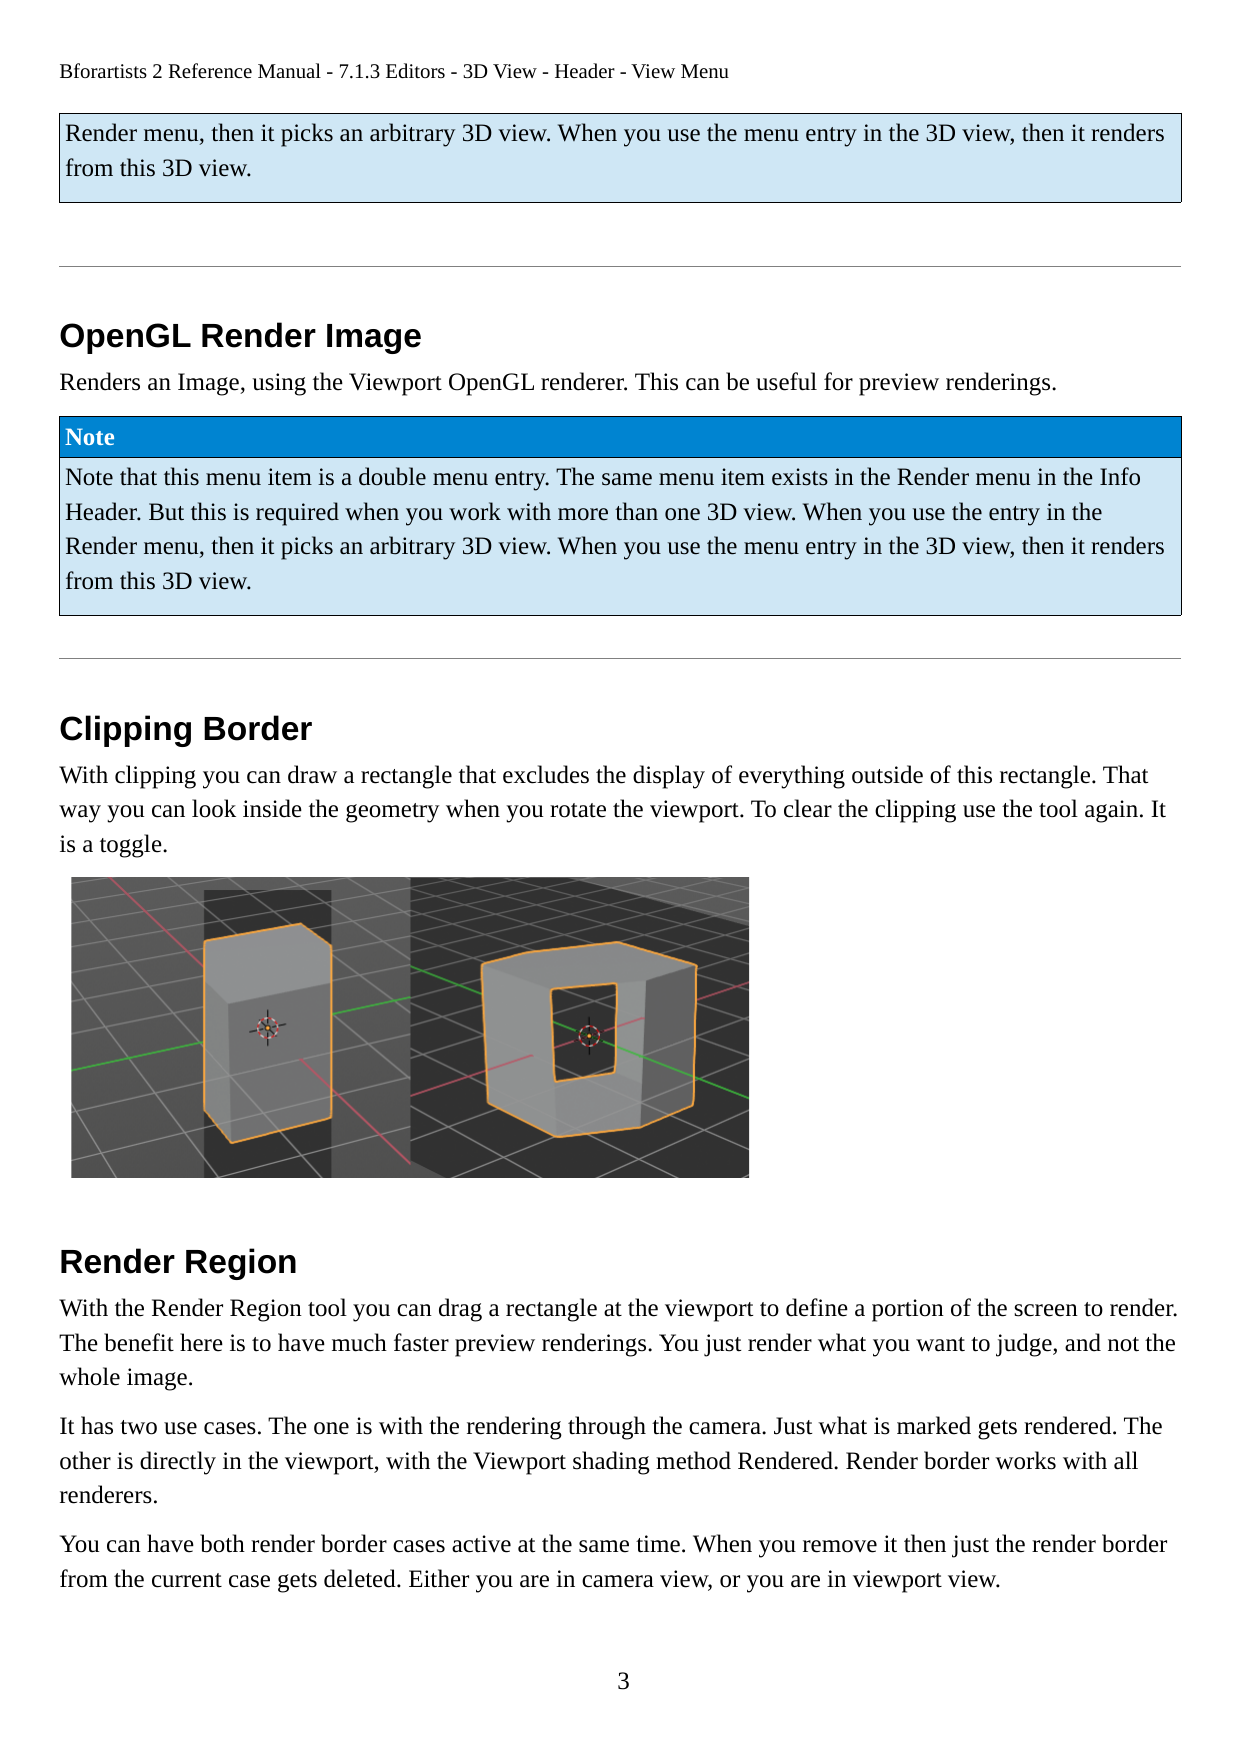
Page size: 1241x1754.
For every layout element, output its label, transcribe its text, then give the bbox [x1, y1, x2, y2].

text Renders an Image, using the Viewport OpenGL renderer. This can be useful for preview renderings. [59, 367, 1181, 396]
text It has two use cases. The one is with the rendering through the camera. Just what is marked gets rendered. The other is directly in the viewport, with the Viewport shading method Rendered. Render border works with all renderers. [59, 1411, 1181, 1509]
table_cell Render menu, then it picks an arbitrary 3D view. When you use the menu entry in the 3D view, then it renders from this 3D view. [60, 114, 1181, 202]
table_header Note [60, 417, 1181, 457]
subtitle Clipping Border [59, 709, 1181, 747]
text You can have both render border cases active at the same time. When you remove it then just the render border from the current case gets deleted. Either you are in camera view, or you are in viewport view. [59, 1529, 1181, 1593]
subtitle OpenGL Render Image [59, 316, 1181, 355]
subtitle Render Region [59, 1242, 1181, 1281]
text With the Render Region tool you can drag a rectangle at the viewport to define a portion of the screen to render. The benefit here is to have much faster preview renderings. You just render what you want to judge, and not the whole image. [59, 1293, 1181, 1391]
picture [71, 877, 750, 1178]
table_cell Note that this menu item is a double menu entry. The same menu item exists in the Render menu in the Info Header. But this is required when you work with more than one 3D view. When you use the entry in the Render menu, then it picks an arbitrary 3D view. When you use the menu entry in the 3D view, then it renders from this 3D view. [60, 458, 1181, 615]
text With clipping you can draw a rectangle that excludes the display of everything outside of this rectangle. That way you can look inside the geometry when you rotate the viewport. To clear the clipping use the tool again. It is a toggle. [59, 760, 1181, 858]
